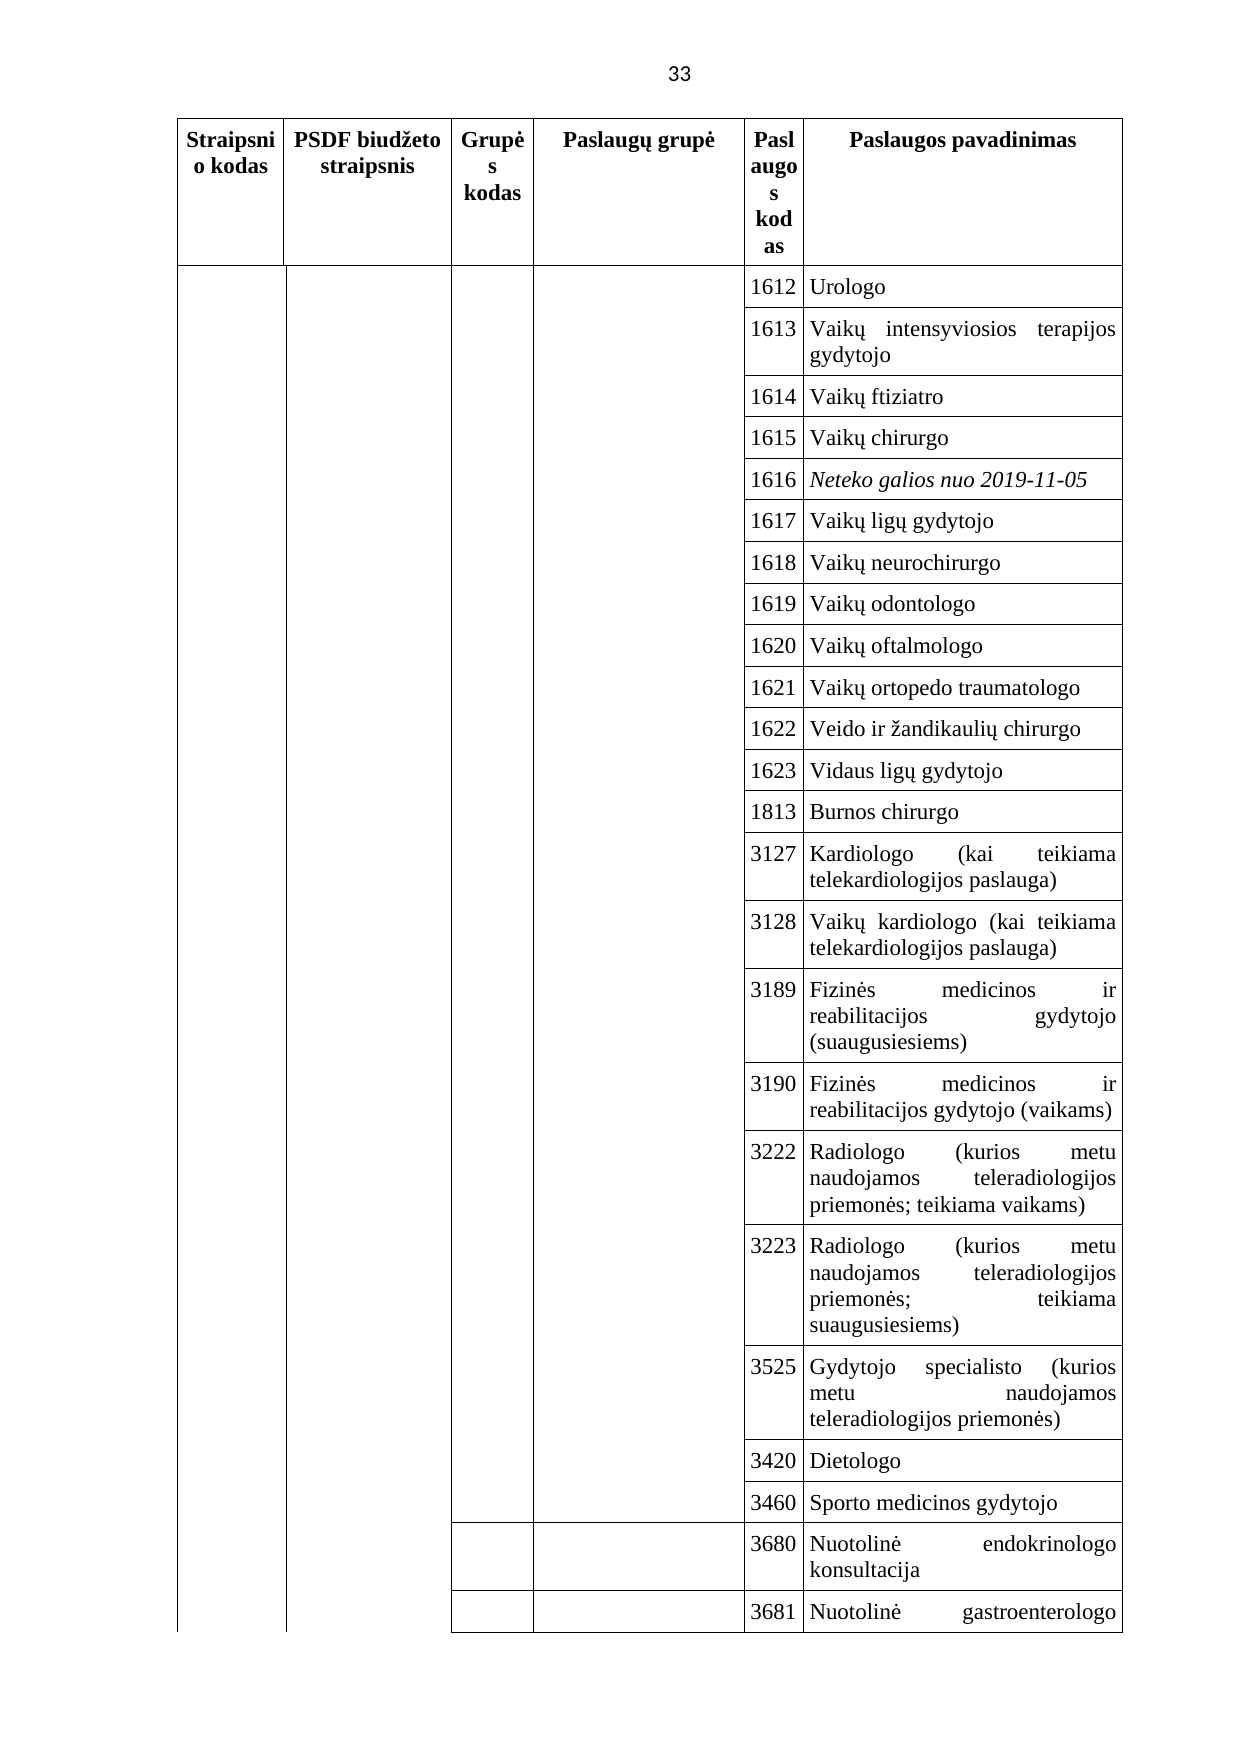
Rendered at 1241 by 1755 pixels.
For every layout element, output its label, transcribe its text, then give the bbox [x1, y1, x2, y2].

table_cell [534, 1062, 744, 1130]
table_cell [287, 1345, 451, 1439]
table_cell 3525 [745, 1346, 803, 1439]
table_cell [534, 900, 744, 968]
table_cell [534, 307, 744, 374]
table_cell [287, 749, 451, 790]
table_cell [452, 1224, 533, 1345]
table_cell [534, 624, 744, 666]
table_cell [178, 1345, 286, 1439]
table_cell 1612 [745, 266, 803, 307]
table_cell [452, 666, 533, 707]
table_cell [178, 307, 286, 374]
table_cell [178, 707, 286, 749]
table_cell [178, 900, 286, 968]
table_cell [287, 266, 451, 307]
table_cell 3189 [745, 969, 803, 1062]
table_cell [534, 1591, 744, 1632]
table_cell [534, 832, 744, 900]
table_cell [452, 266, 533, 307]
table_cell [178, 1522, 286, 1590]
table_cell [452, 968, 533, 1062]
table_cell Nuotolinė gastroenterologo [804, 1591, 1122, 1632]
table_cell [178, 1062, 286, 1130]
table_cell [452, 832, 533, 900]
table_cell [287, 900, 451, 968]
table_cell 1623 [745, 750, 803, 790]
table_cell [452, 499, 533, 541]
table_cell [452, 707, 533, 749]
table_cell Gydytojo specialisto (kurios metu naudojamos teleradiologijos priemonės) [804, 1346, 1122, 1439]
table_cell [534, 1130, 744, 1224]
table_cell [178, 583, 286, 624]
table_cell 3681 [745, 1591, 803, 1632]
table_cell [534, 583, 744, 624]
table_cell [452, 1591, 533, 1632]
table_header Paslaugos pavadinimas [804, 119, 1122, 265]
table_cell Vaikų ligų gydytojo [804, 500, 1122, 541]
table_cell 1619 [745, 584, 803, 624]
table_cell [287, 1590, 451, 1632]
table_cell 1615 [745, 417, 803, 458]
table_cell 3222 [745, 1131, 803, 1224]
table_cell 1620 [745, 625, 803, 666]
table_cell [452, 1062, 533, 1130]
table_cell [452, 307, 533, 374]
table_cell [534, 458, 744, 499]
table_cell [287, 1439, 451, 1481]
table_cell [178, 832, 286, 900]
table_cell 3223 [745, 1225, 803, 1345]
table_cell [178, 1481, 286, 1522]
table_cell [178, 790, 286, 832]
table_cell [534, 499, 744, 541]
table_cell Radiologo (kurios metu naudojamos teleradiologijos priemonės; teikiama vaikams) [804, 1131, 1122, 1224]
table_cell Urologo [804, 266, 1122, 307]
table_cell [452, 1130, 533, 1224]
table_cell [452, 1345, 533, 1439]
table_cell 1618 [745, 542, 803, 582]
table_cell Neteko galios nuo 2019-11-05 [804, 459, 1122, 499]
table_cell [452, 541, 533, 582]
table_cell 1613 [745, 308, 803, 374]
table_cell [534, 666, 744, 707]
table_cell [287, 416, 451, 458]
table_cell 3127 [745, 833, 803, 900]
table_cell [452, 624, 533, 666]
table_cell [178, 1224, 286, 1345]
table_cell [287, 541, 451, 582]
table_cell 1621 [745, 667, 803, 707]
table_cell [452, 583, 533, 624]
table_cell [178, 375, 286, 416]
table_cell [534, 968, 744, 1062]
table_cell [287, 307, 451, 374]
table_cell [287, 499, 451, 541]
table_cell [287, 1481, 451, 1522]
table_cell 1813 [745, 791, 803, 832]
table_header Grupės kodas [452, 119, 533, 265]
table_cell [452, 1523, 533, 1590]
table_cell [178, 266, 286, 307]
table_cell [452, 1481, 533, 1522]
table_cell 3128 [745, 901, 803, 968]
table_cell [178, 1130, 286, 1224]
table_cell [287, 707, 451, 749]
table_cell [452, 749, 533, 790]
table_header PSDF biudžeto straipsnis [284, 119, 451, 265]
table_cell [287, 666, 451, 707]
table_cell [534, 375, 744, 416]
table_cell Fizinės medicinos ir reabilitacijos gydytojo (suaugusiesiems) [804, 969, 1122, 1062]
table_cell [178, 541, 286, 582]
table_cell [534, 1224, 744, 1345]
table_cell [178, 624, 286, 666]
table_header Straipsnio kodas [178, 119, 283, 265]
table_cell Vaikų kardiologo (kai teikiama telekardiologijos paslauga) [804, 901, 1122, 968]
table_cell [534, 1481, 744, 1522]
table_cell 3190 [745, 1063, 803, 1130]
table_cell [534, 541, 744, 582]
table_cell [178, 749, 286, 790]
table_cell [287, 968, 451, 1062]
table_cell Vaikų ortopedo traumatologo [804, 667, 1122, 707]
table_cell Vaikų neurochirurgo [804, 542, 1122, 582]
table_cell [452, 375, 533, 416]
table_cell [287, 790, 451, 832]
table_cell [534, 790, 744, 832]
table_cell [534, 266, 744, 307]
table_cell Burnos chirurgo [804, 791, 1122, 832]
table_cell [534, 416, 744, 458]
table_cell [287, 1130, 451, 1224]
table_cell [178, 458, 286, 499]
table_cell [452, 790, 533, 832]
table_cell 3460 [745, 1482, 803, 1522]
table_cell [534, 1523, 744, 1590]
table_cell [287, 624, 451, 666]
table_cell [287, 583, 451, 624]
table_cell [287, 375, 451, 416]
table_cell [452, 416, 533, 458]
table_cell Vaikų ftiziatro [804, 376, 1122, 416]
table_cell Kardiologo (kai teikiama telekardiologijos paslauga) [804, 833, 1122, 900]
table_cell Nuotolinė endokrinologo konsultacija [804, 1523, 1122, 1590]
table_cell Vaikų odontologo [804, 584, 1122, 624]
table_cell [452, 458, 533, 499]
table_cell Dietologo [804, 1440, 1122, 1481]
table_cell [287, 1224, 451, 1345]
table_cell [534, 749, 744, 790]
table_cell Vidaus ligų gydytojo [804, 750, 1122, 790]
table_cell 1622 [745, 708, 803, 749]
table_cell [287, 832, 451, 900]
table_cell Vaikų chirurgo [804, 417, 1122, 458]
table_cell [178, 416, 286, 458]
table_cell Vaikų oftalmologo [804, 625, 1122, 666]
table_header Paslaugų grupė [534, 119, 744, 265]
table_cell 1614 [745, 376, 803, 416]
table_cell Radiologo (kurios metu naudojamos teleradiologijos priemonės; teikiama suaugusiesiems) [804, 1225, 1122, 1345]
table_cell [178, 1590, 286, 1632]
table_cell [178, 666, 286, 707]
table_cell 3680 [745, 1523, 803, 1590]
table_cell 1617 [745, 500, 803, 541]
table_cell [287, 1062, 451, 1130]
table_cell [534, 707, 744, 749]
table_cell Vaikų intensyviosios terapijos gydytojo [804, 308, 1122, 374]
table_cell [287, 458, 451, 499]
table_cell [178, 1439, 286, 1481]
table_cell [178, 499, 286, 541]
table_cell [452, 900, 533, 968]
table_cell [178, 968, 286, 1062]
table_cell 1616 [745, 459, 803, 499]
table_cell [534, 1345, 744, 1439]
table_header Paslaugos kodas [745, 119, 803, 265]
table_cell [452, 1439, 533, 1481]
table_cell Sporto medicinos gydytojo [804, 1482, 1122, 1522]
table_cell [287, 1522, 451, 1590]
table_cell 3420 [745, 1440, 803, 1481]
table_cell Veido ir žandikaulių chirurgo [804, 708, 1122, 749]
table_cell Fizinės medicinos ir reabilitacijos gydytojo (vaikams) [804, 1063, 1122, 1130]
table_cell [534, 1439, 744, 1481]
